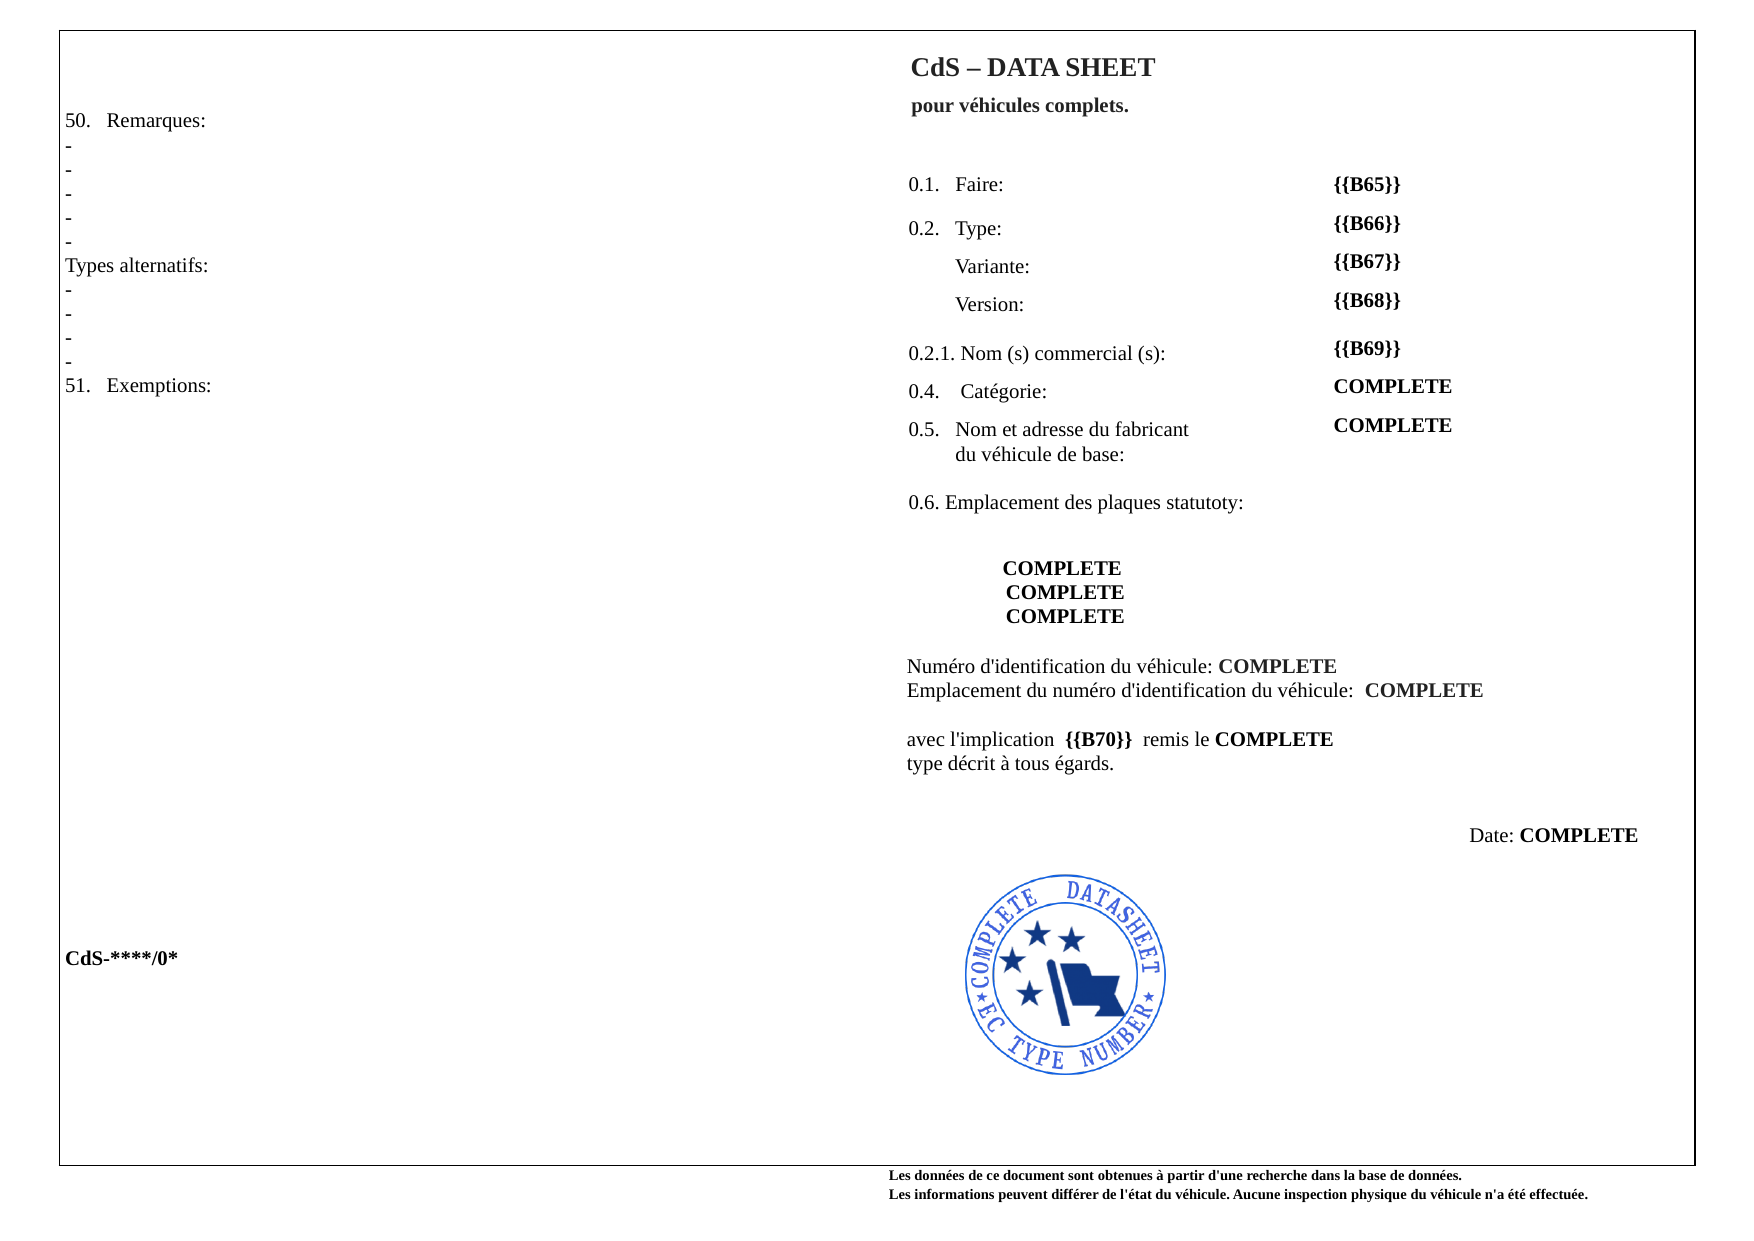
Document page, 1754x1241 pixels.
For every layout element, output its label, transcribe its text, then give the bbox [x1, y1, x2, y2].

table_header 0.1. Faire: 0.2. Type: Variante: Version: 0.2.1. Nom (s) commercial (s): 0.4. Catégorie: 0.5. Nom et adresse du fabricant du véhicule de base: 0.6. Emplacement des plaques statutoty: [903, 119, 1327, 556]
table_header CdS – DATA SHEET pour véhicules complets. COMPLETE COMPLETE COMPLETE Numéro d'identification du véhicule: COMPLETE Emplacement du numéro d'identification du véhicule: COMPLETE avec l'implication {{B70}} remis le COMPLETE type décrit à tous égards. Date: COMPLETE [885, 31, 1694, 1165]
text Les informations peuvent différer de l'état du véhicule. Aucune inspection physique du véhicule n'a été effectuée. [59, 1186, 1695, 1202]
table_header 50. Remarques: - - - - - Types alternatifs: - - - - 51. Exemptions: CdS-****/0* [60, 31, 885, 1165]
picture [941, 851, 1189, 1098]
table_header {{B65}} {{B66}} {{B67}} {{B68}} {{B69}} COMPLETE COMPLETE [1328, 119, 1690, 556]
text Les données de ce document sont obtenues à partir d'une recherche dans la base de données. [59, 1166, 1695, 1183]
